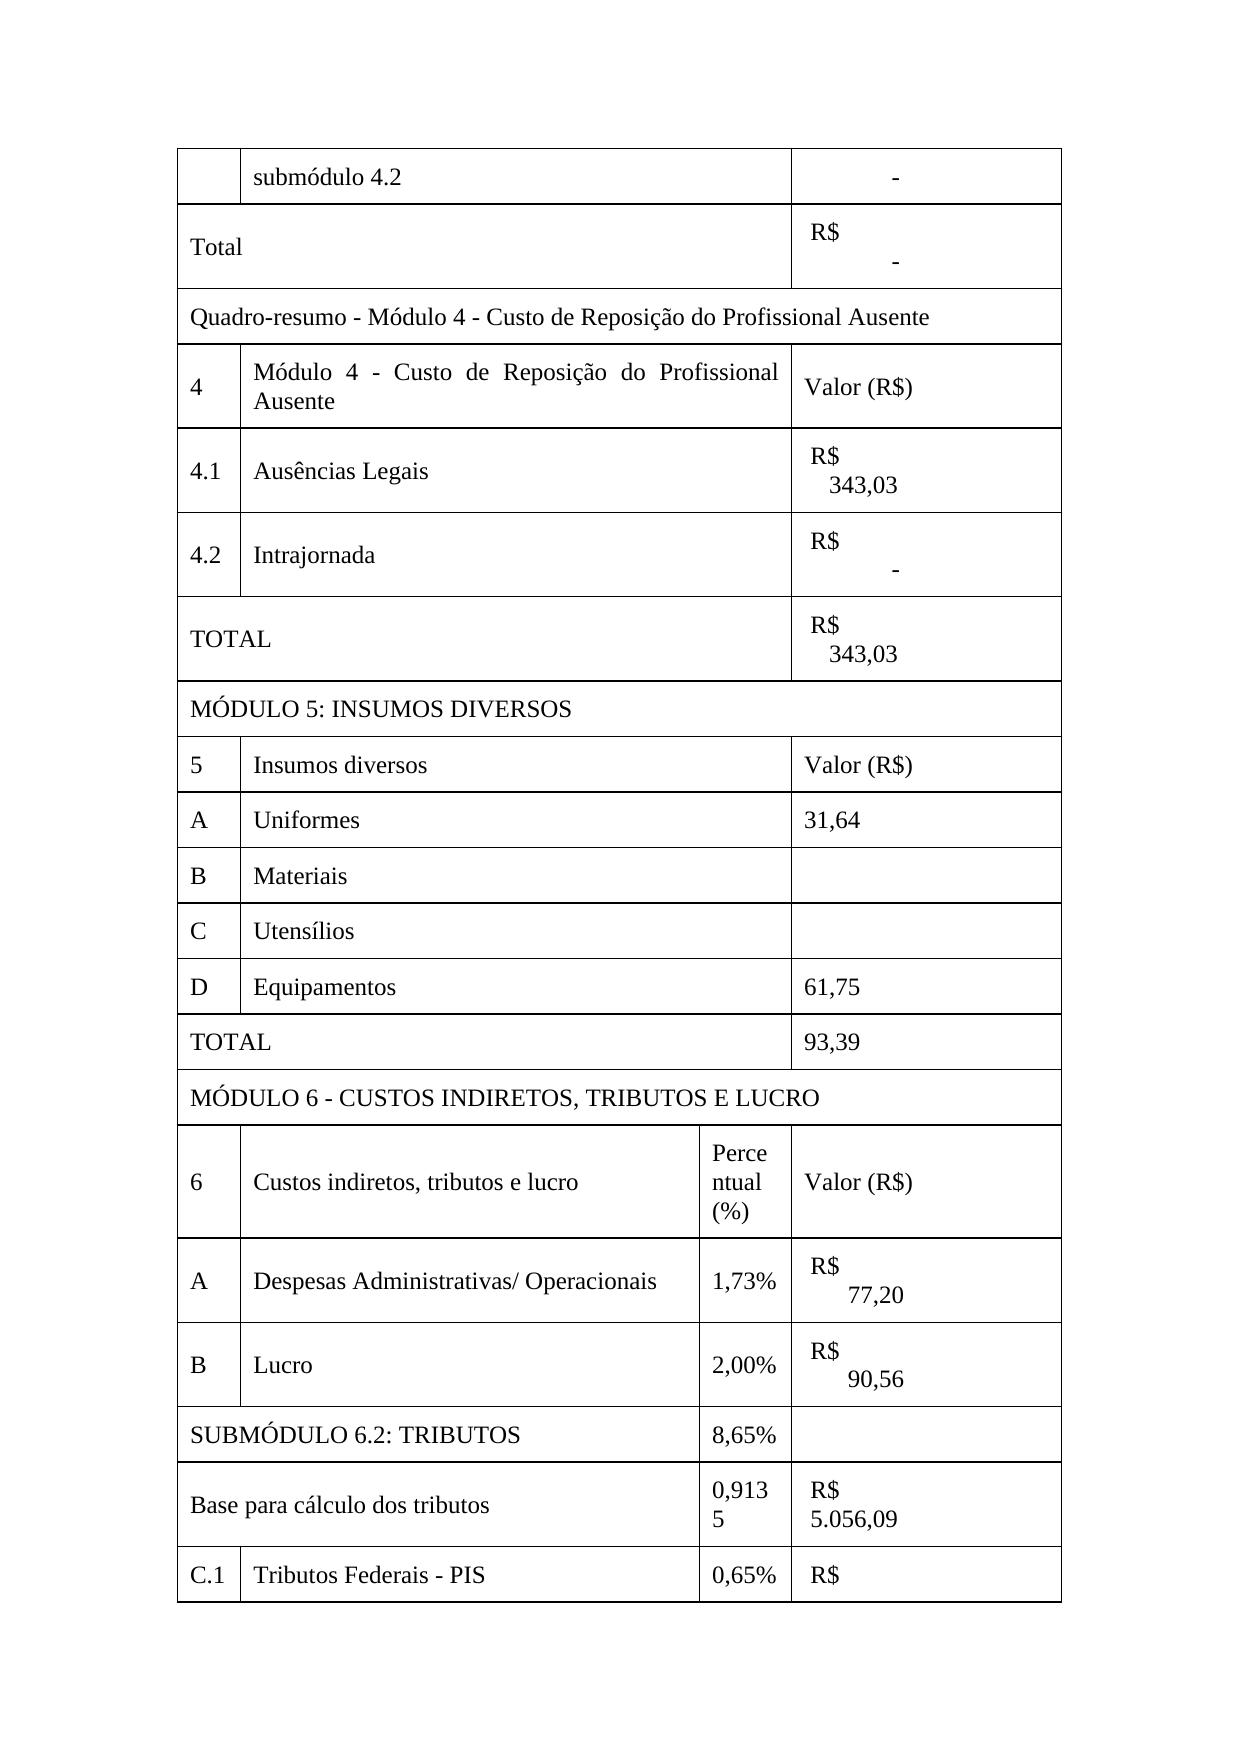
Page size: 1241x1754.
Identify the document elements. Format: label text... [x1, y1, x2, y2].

table_cell A [178, 1239, 240, 1321]
table_cell [792, 1407, 1061, 1461]
table_cell 5 [178, 737, 240, 791]
table_cell Valor (R$) [792, 345, 1061, 427]
table_cell submódulo 4.2 [241, 149, 791, 203]
table_cell Custos indiretos, tributos e lucro [241, 1126, 699, 1237]
table_cell R$ 343,03 [792, 597, 1061, 680]
table_cell 0,65% [700, 1547, 791, 1601]
table_cell 2,00% [700, 1323, 791, 1406]
table_cell 6 [178, 1126, 240, 1237]
table_cell Módulo 4 - Custo de Reposição do Profissional Ausente [241, 345, 791, 427]
table_cell B [178, 1323, 240, 1406]
table_cell Base para cálculo dos tributos [178, 1463, 699, 1546]
table_cell MÓDULO 5: INSUMOS DIVERSOS [178, 682, 1061, 736]
table_cell C [178, 904, 240, 958]
table_cell A [178, 793, 240, 847]
table_cell D [178, 959, 240, 1013]
table_cell Utensílios [241, 904, 791, 958]
table_cell 4.2 [178, 513, 240, 596]
table_cell 1,73% [700, 1239, 791, 1321]
table_cell R$ 77,20 [792, 1239, 1061, 1321]
table_cell [792, 848, 1061, 902]
table_cell Valor (R$) [792, 737, 1061, 791]
table_cell 93,39 [792, 1015, 1061, 1069]
table_cell 8,65% [700, 1407, 791, 1461]
table_cell R$ 5.056,09 [792, 1463, 1061, 1546]
table_cell TOTAL [178, 597, 791, 680]
table_cell [792, 149, 1061, 203]
table_cell R$ [792, 1547, 1061, 1601]
table_cell Total [178, 205, 791, 287]
table_cell 4 [178, 345, 240, 427]
table_cell R$ - [792, 513, 1061, 596]
table_cell Quadro-resumo - Módulo 4 - Custo de Reposição do Profissional Ausente [178, 289, 1061, 343]
table_cell C.1 [178, 1547, 240, 1601]
table_cell Materiais [241, 848, 791, 902]
table_cell B [178, 848, 240, 902]
table_cell Despesas Administrativas/ Operacionais [241, 1239, 699, 1321]
table_cell 31,64 [792, 793, 1061, 847]
table_cell TOTAL [178, 1015, 791, 1069]
table_cell Insumos diversos [241, 737, 791, 791]
table_cell 4.1 [178, 429, 240, 511]
table_cell Ausências Legais [241, 429, 791, 511]
table_cell R$ - [792, 205, 1061, 287]
table_cell Equipamentos [241, 959, 791, 1013]
table_cell [792, 904, 1061, 958]
table_cell R$ 90,56 [792, 1323, 1061, 1406]
table_cell Uniformes [241, 793, 791, 847]
table_cell SUBMÓDULO 6.2: TRIBUTOS [178, 1407, 699, 1461]
table_cell MÓDULO 6 - CUSTOS INDIRETOS, TRIBUTOS E LUCRO [178, 1070, 1061, 1124]
table_cell [178, 149, 240, 203]
table_cell Intrajornada [241, 513, 791, 596]
table_cell Lucro [241, 1323, 699, 1406]
table_cell Percentual (%) [700, 1126, 791, 1237]
table_cell Tributos Federais - PIS [241, 1547, 699, 1601]
table_cell 61,75 [792, 959, 1061, 1013]
table_cell Valor (R$) [792, 1126, 1061, 1237]
table_cell 0,9135 [700, 1463, 791, 1546]
table_cell R$ 343,03 [792, 429, 1061, 511]
